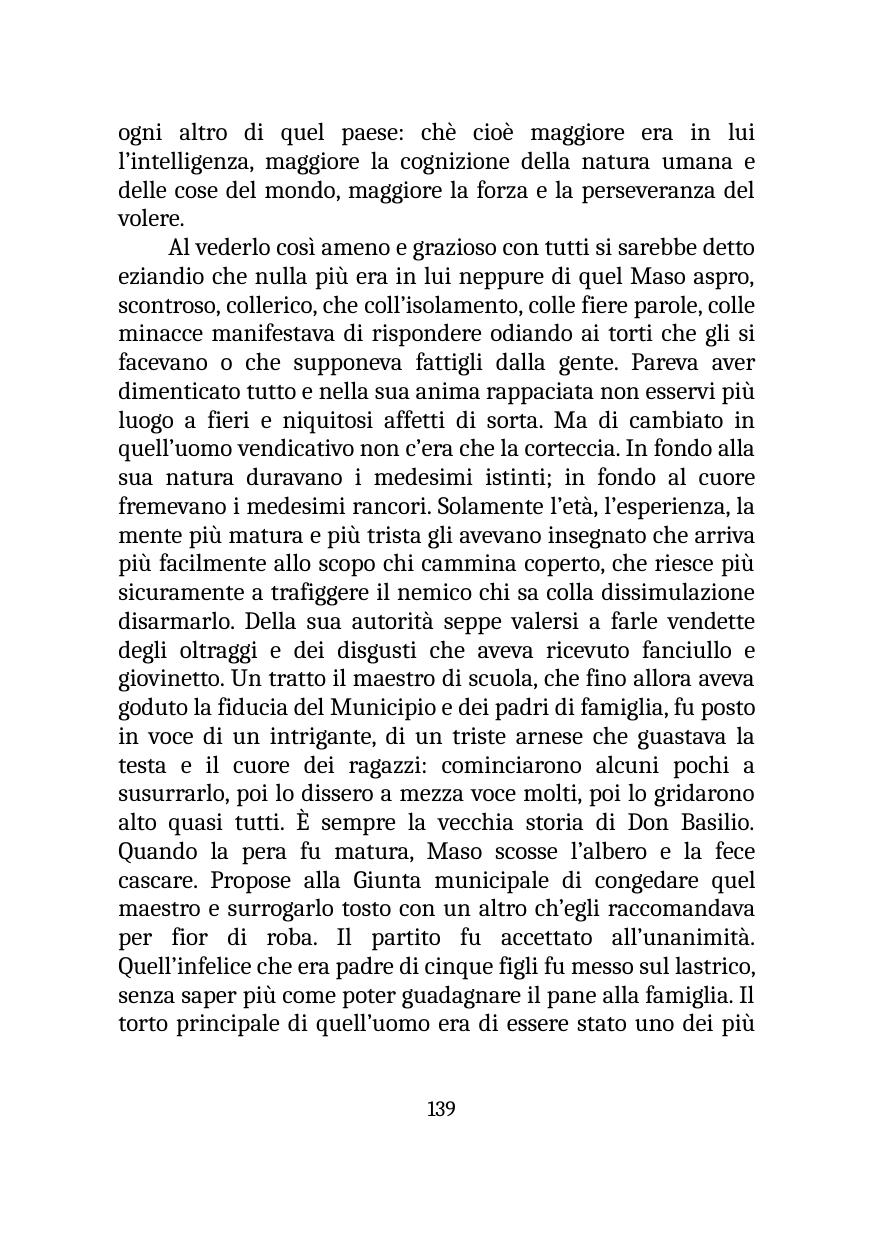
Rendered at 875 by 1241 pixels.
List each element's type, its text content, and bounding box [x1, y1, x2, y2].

text ogni altro di quel paese: chè cioè maggiore era in lui l’intelligenza, maggiore la cognizione della natura umana e delle cose del mondo, maggiore la forza e la perseveranza del volere. [118, 118, 756, 233]
text Al vederlo così ameno e grazioso con tutti si sarebbe detto eziandio che nulla più era in lui neppure di quel Maso aspro, scontroso, collerico, che coll’isolamento, colle fiere parole, colle minacce manifestava di rispondere odiando ai torti che gli si facevano o che supponeva fattigli dalla gente. Pareva aver dimenticato tutto e nella sua anima rappaciata non esservi più luogo a fieri e niquitosi affetti di sorta. Ma di cambiato in quell’uomo vendicativo non c’era che la corteccia. In fondo alla sua natura duravano i medesimi istinti; in fondo al cuore fremevano i medesimi rancori. Solamente l’età, l’esperienza, la mente più matura e più trista gli avevano insegnato che arriva più facilmente allo scopo chi cammina coperto, che riesce più sicuramente a trafiggere il nemico chi sa colla dissimulazione disarmarlo. Della sua autorità seppe valersi a farle vendette degli oltraggi e dei disgusti che aveva ricevuto fanciullo e giovinetto. Un tratto il maestro di scuola, che fino allora aveva goduto la fiducia del Municipio e dei padri di famiglia, fu posto in voce di un intrigante, di un triste arnese che guastava la testa e il cuore dei ragazzi: cominciarono alcuni pochi a susurrarlo, poi lo dissero a mezza voce molti, poi lo gridarono alto quasi tutti. È sempre la vecchia storia di Don Basilio. Quando la pera fu matura, Maso scosse l’albero e la fece cascare. Propose alla Giunta municipale di congedare quel maestro e surrogarlo tosto con un altro ch’egli raccomandava per fior di roba. Il partito fu accettato all’unanimità. Quell’infelice che era padre di cinque figli fu messo sul lastrico, senza saper più come poter guadagnare il pane alla famiglia. Il torto principale di quell’uomo era di essere stato uno dei più [118, 233, 756, 1038]
